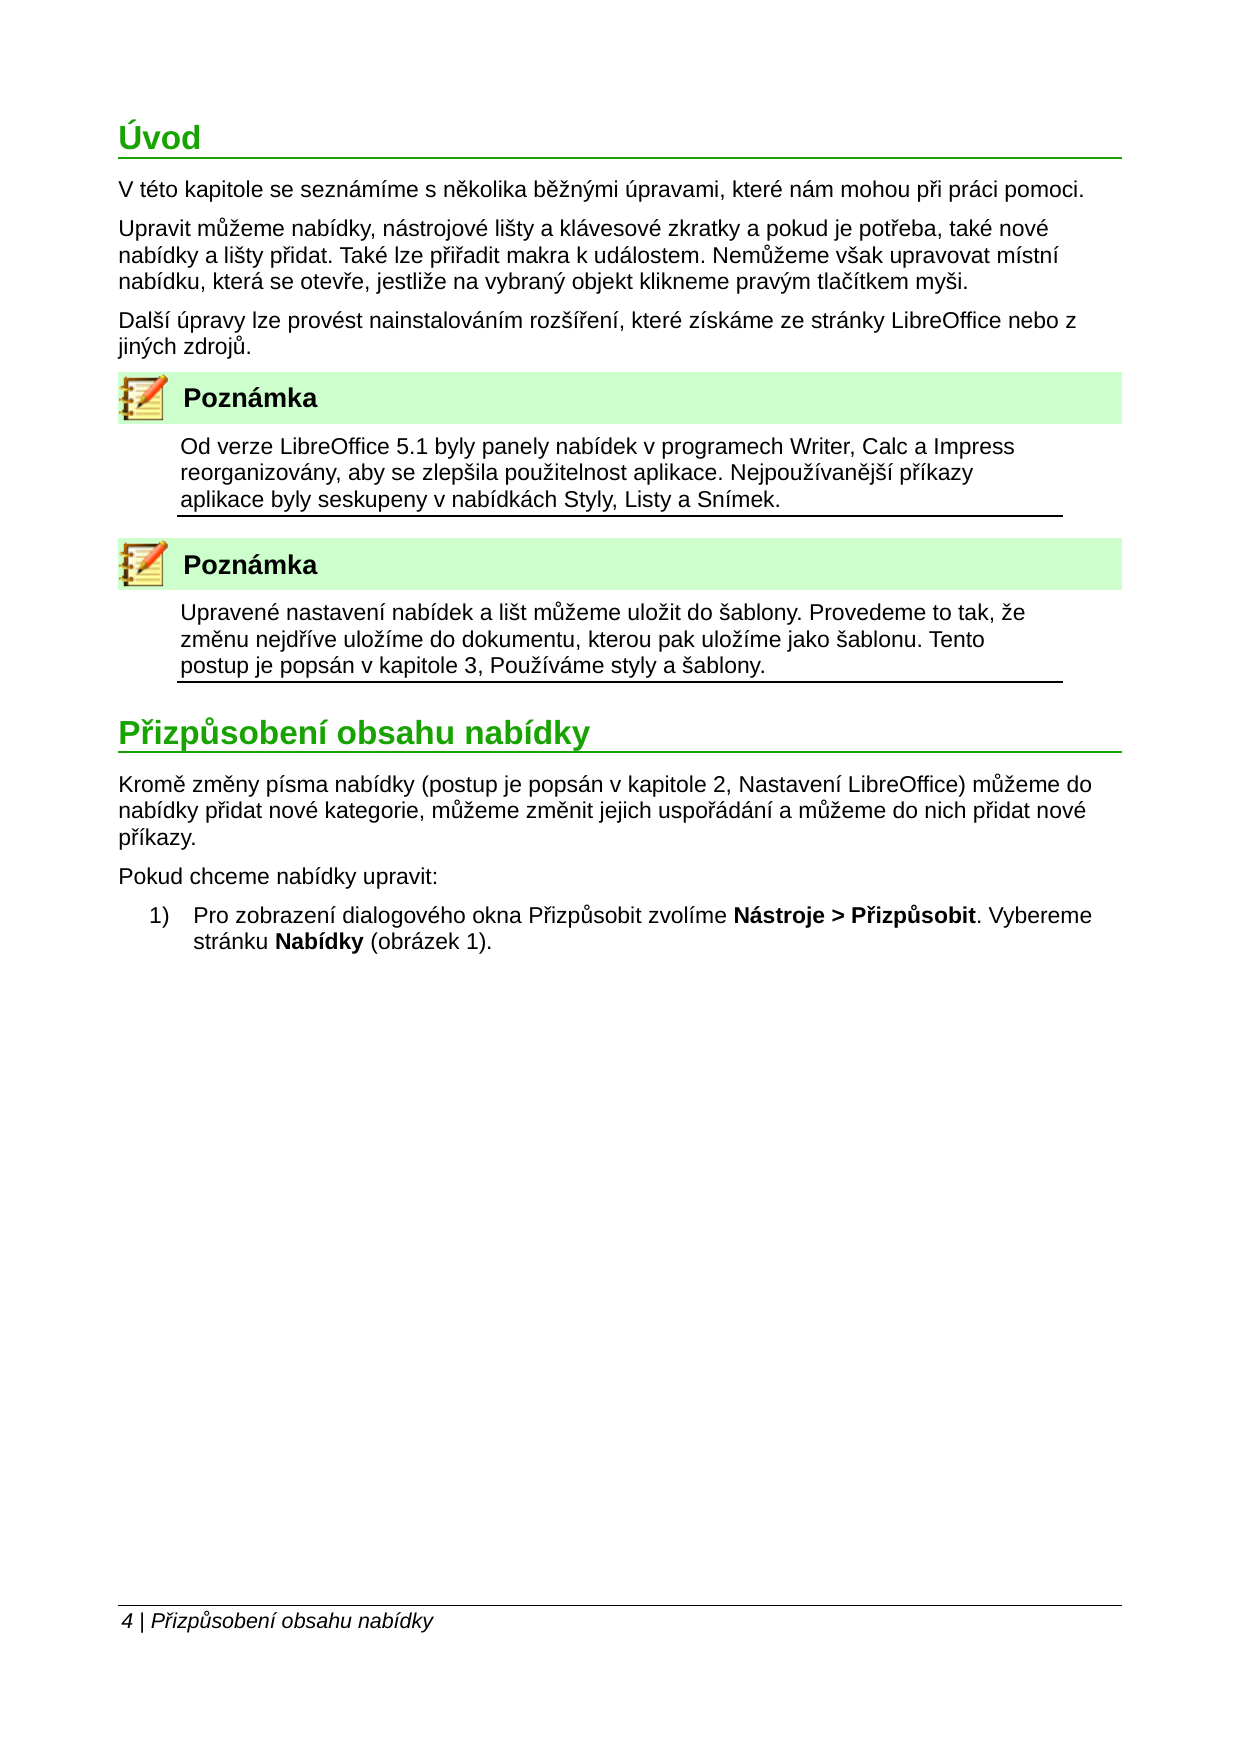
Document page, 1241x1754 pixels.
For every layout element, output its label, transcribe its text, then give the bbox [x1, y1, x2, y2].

text Od verze LibreOffice 5.1 byly panely nabídek v programech Writer, Calc a Impress reorganizovány, aby se zlepšila použitelnost aplikace. Nejpoužívanější příkazy aplikace byly seskupeny v nabídkách Styly, Listy a Snímek. [177, 430, 1063, 515]
picture [119, 539, 170, 590]
text V této kapitole se seznámíme s několika běžnými úpravami, které nám mohou při práci pomoci. [118, 176, 1122, 203]
subtitle Úvod [118, 118, 1122, 157]
text Upravené nastavení nabídek a lišt můžeme uložit do šablony. Provedeme to tak, že změnu nejdříve uložíme do dokumentu, kterou pak uložíme jako šablonu. Tento postup je popsán v kapitole 3, Používáme styly a šablony. [177, 596, 1063, 681]
picture [119, 373, 170, 424]
text Upravit můžeme nabídky, nástrojové lišty a klávesové zkratky a pokud je potřeba, také nové nabídky a lišty přidat. Také lze přiřadit makra k událostem. Nemůžeme však upravovat místní nabídku, která se otevře, jestliže na vybraný objekt klikneme pravým tlačítkem myši. [118, 215, 1122, 294]
list Pro zobrazení dialogového okna Přizpůsobit zvolíme Nástroje > Přizpůsobit. Vybereme stránku Nabídky (obrázek 1). [169, 902, 1122, 954]
subtitle Poznámka [118, 538, 1122, 590]
subtitle Přizpůsobení obsahu nabídky [118, 713, 1122, 751]
list Pokud chceme nabídky upravit: [118, 863, 1122, 889]
text Další úpravy lze provést nainstalováním rozšíření, které získáme ze stránky LibreOffice nebo z jiných zdrojů. [118, 307, 1122, 359]
text Kromě změny písma nabídky (postup je popsán v kapitole 2, Nastavení LibreOffice) můžeme do nabídky přidat nové kategorie, můžeme změnit jejich uspořádání a můžeme do nich přidat nové příkazy. [118, 771, 1122, 850]
subtitle Poznámka [118, 372, 1122, 424]
